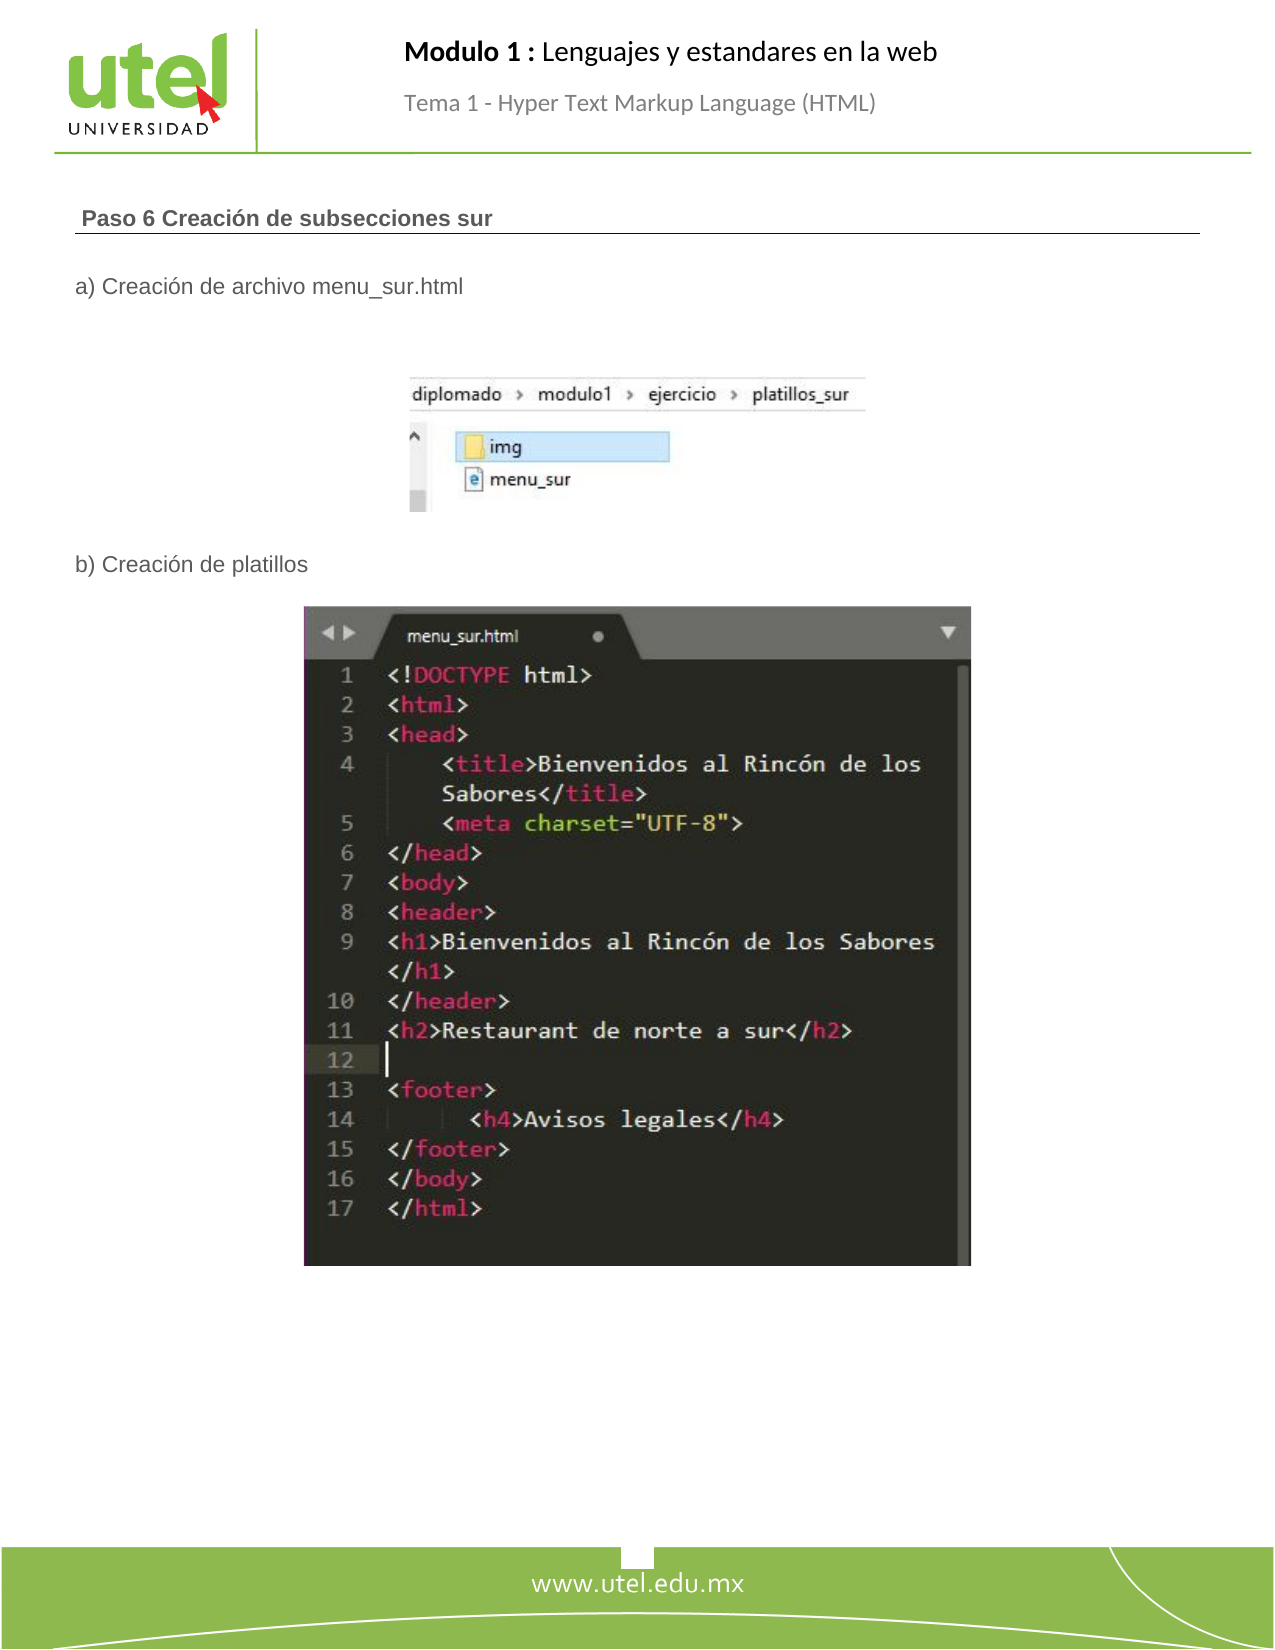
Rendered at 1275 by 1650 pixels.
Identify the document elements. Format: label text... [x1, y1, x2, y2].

picture [409, 376, 866, 512]
text Paso 6 Creación de subsecciones sur [75, 205, 1200, 233]
picture [67, 23, 228, 144]
text b) Creación de platillos [75, 551, 1200, 577]
text a) Creación de archivo menu_sur.html [75, 273, 1200, 299]
picture [1, 1534, 1274, 1649]
picture [303, 606, 972, 1266]
